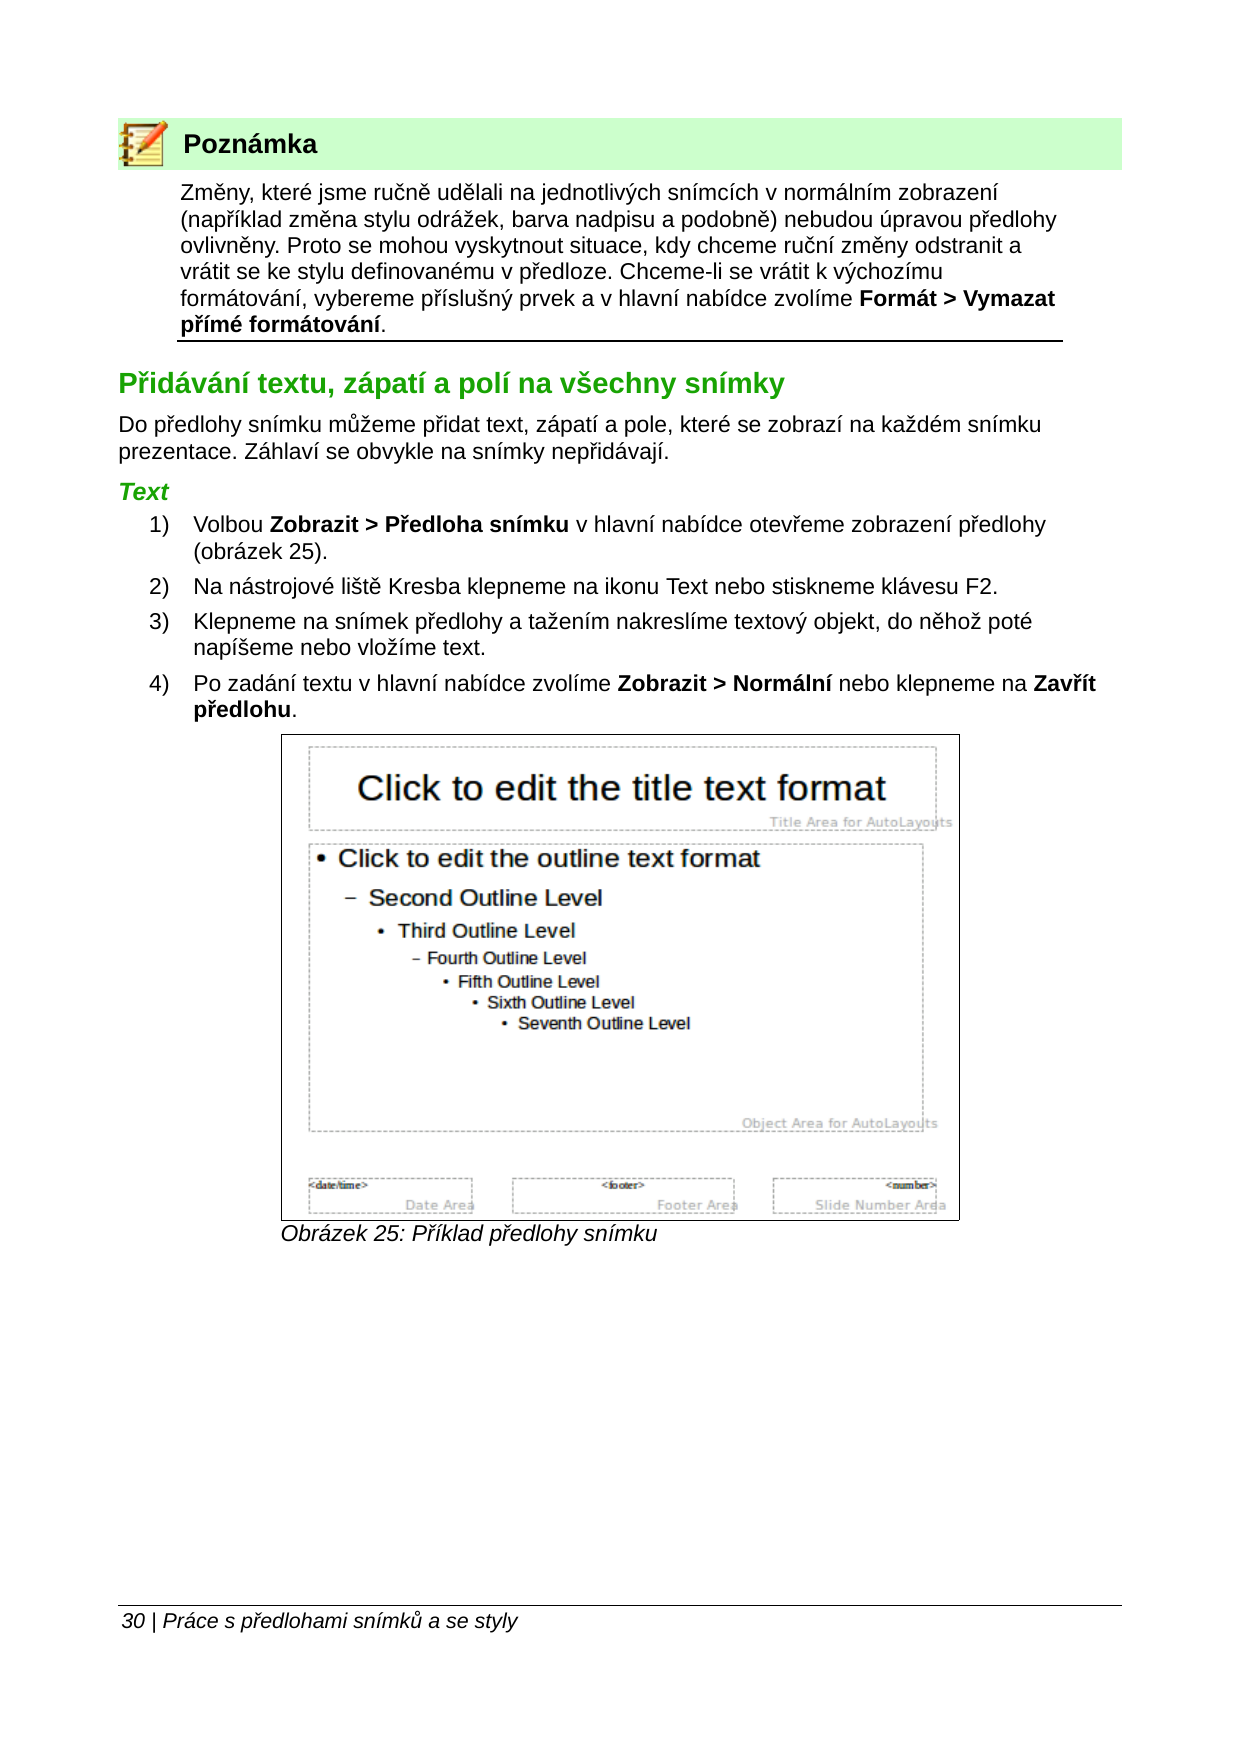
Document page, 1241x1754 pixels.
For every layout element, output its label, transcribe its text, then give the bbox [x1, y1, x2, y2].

picture [119, 119, 170, 170]
list Po zadání textu v hlavní nabídce zvolíme Zobrazit > Normální nebo klepneme na Zavřít předlohu. [169, 669, 1122, 722]
list Do předlohy snímku můžeme přidat text, zápatí a pole, které se zobrazí na každém snímku prezentace. Záhlaví se obvykle na snímky nepřidávají. [118, 411, 1122, 464]
subtitle Text [118, 477, 1122, 505]
text Obrázek 25: Příklad předlohy snímku [280, 1220, 960, 1247]
subtitle Poznámka [118, 118, 1122, 170]
list Volbou Zobrazit > Předloha snímku v hlavní nabídce otevřeme zobrazení předlohy (obrázek 25). [169, 511, 1122, 564]
list Klepneme na snímek předlohy a tažením nakreslíme textový objekt, do něhož poté napíšeme nebo vložíme text. [169, 608, 1122, 661]
subtitle Přidávání textu, zápatí a polí na všechny snímky [118, 366, 1122, 399]
text Změny, které jsme ručně udělali na jednotlivých snímcích v normálním zobrazení (například změna stylu odrážek, barva nadpisu a podobně) nebudou úpravou předlohy ovlivněny. Proto se mohou vyskytnout situace, kdy chceme ruční změny odstranit a vrátit se ke stylu definovanému v předloze. Chceme-li se vrátit k výchozímu formátování, vybereme příslušný prvek a v hlavní nabídce zvolíme Formát > Vymazat přímé formátování. [177, 176, 1063, 340]
list Na nástrojové liště Kresba klepneme na ikonu Text nebo stiskneme klávesu F2. [169, 573, 1122, 599]
picture [282, 735, 959, 1220]
